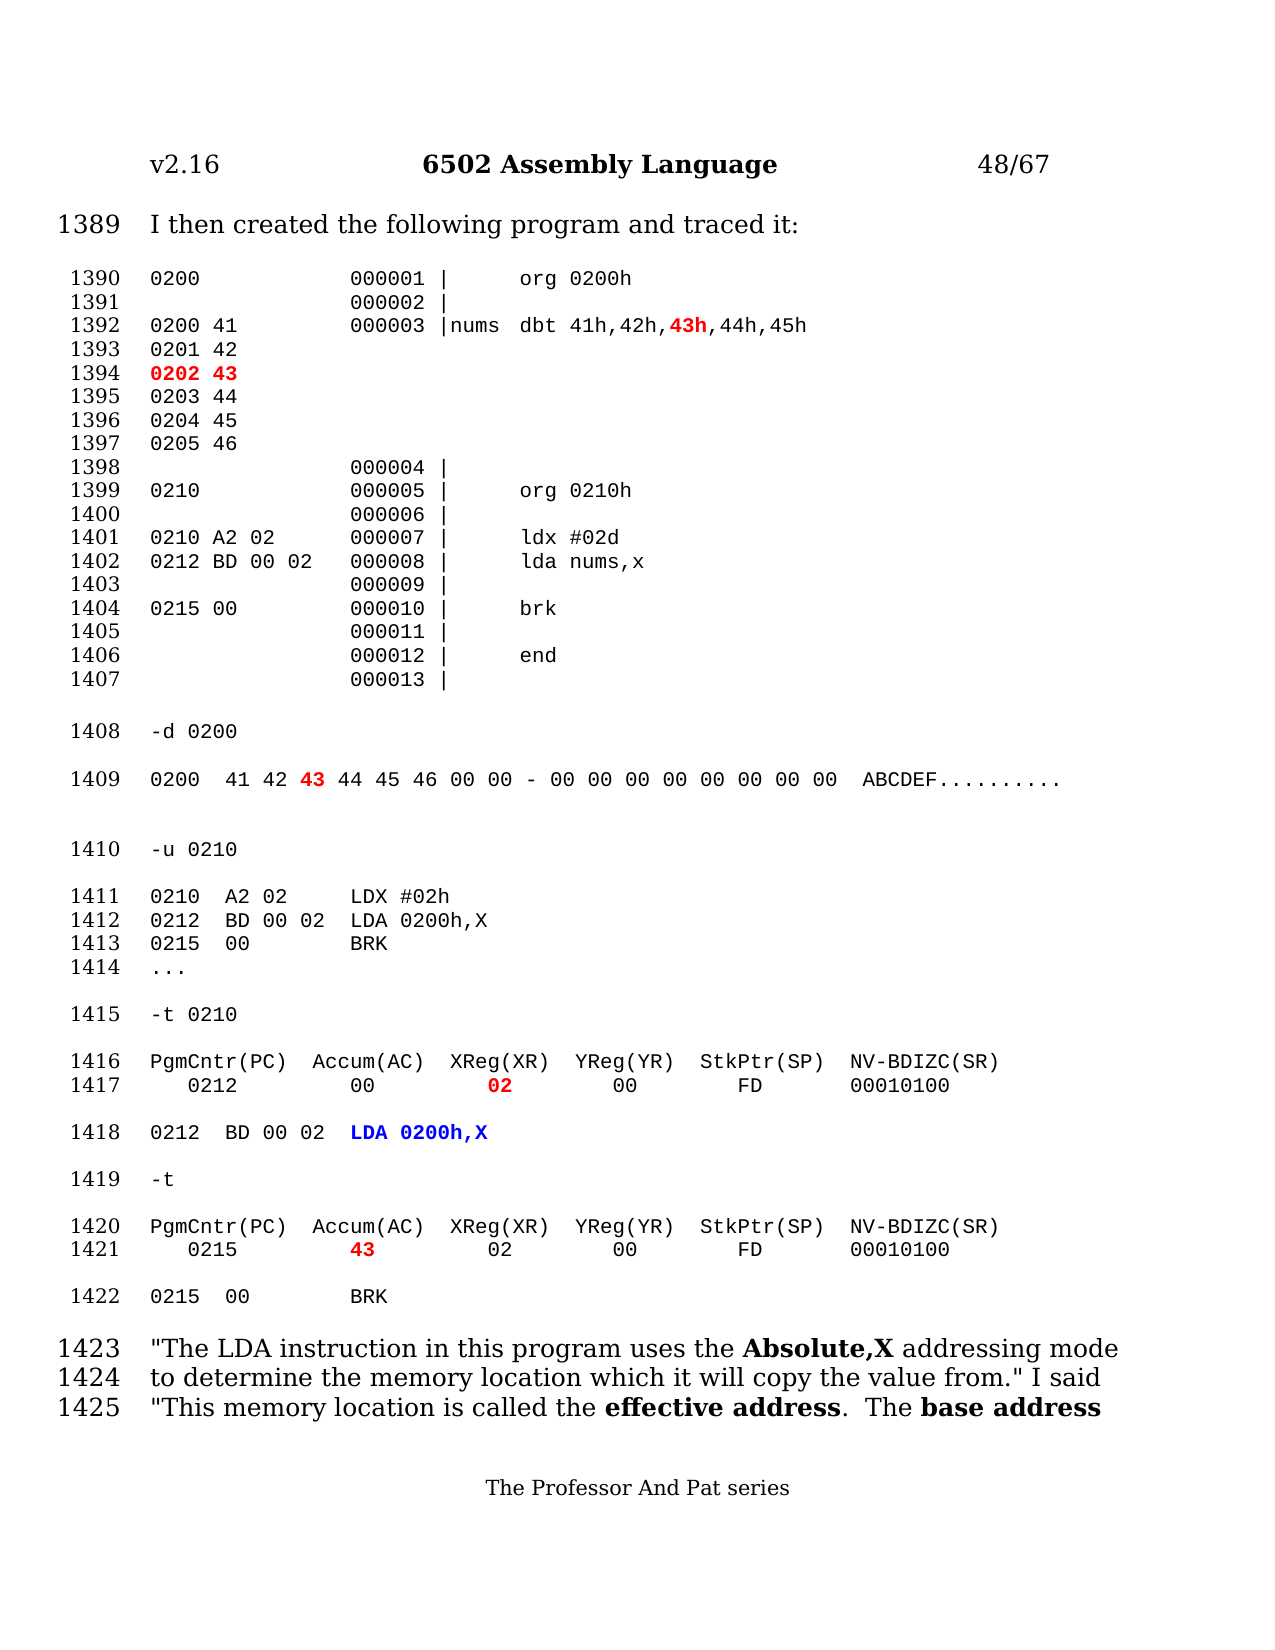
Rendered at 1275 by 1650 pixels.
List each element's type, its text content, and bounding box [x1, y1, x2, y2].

text -d 0200 [150, 722, 1125, 745]
text 0202 43 [150, 363, 1125, 386]
text 0204 45 [150, 410, 1125, 433]
text -t [150, 1169, 1125, 1192]
text 0210 A2 02 000007 | ldx #02d [150, 527, 1125, 551]
text 0210 A2 02 LDX #02h [150, 886, 1125, 910]
text 0203 44 [150, 386, 1125, 410]
text -u 0210 [150, 839, 1125, 863]
text PgmCntr(PC) Accum(AC) XReg(XR) YReg(YR) StkPtr(SP) NV-BDIZC(SR) [150, 1051, 1125, 1075]
text 000009 | [150, 574, 1125, 598]
text 0212 BD 00 02 LDA 0200h,X [150, 910, 1125, 933]
text 0205 46 [150, 433, 1125, 457]
text I then created the following program and traced it: [150, 210, 1125, 239]
text 0200 41 000003 |nums dbt 41h,42h,43h,44h,45h [150, 316, 1125, 339]
text 0215 43 02 00 FD 00010100 [150, 1239, 1125, 1263]
text 000012 | end [150, 645, 1125, 669]
text PgmCntr(PC) Accum(AC) XReg(XR) YReg(YR) StkPtr(SP) NV-BDIZC(SR) [150, 1216, 1125, 1239]
text -t 0210 [150, 1004, 1125, 1028]
text 0215 00 000010 | brk [150, 598, 1125, 622]
text 000004 | [150, 457, 1125, 480]
text 0201 42 [150, 339, 1125, 363]
text 000011 | [150, 622, 1125, 645]
text 000002 | [150, 292, 1125, 316]
text 000006 | [150, 504, 1125, 527]
text 0212 BD 00 02 000008 | lda nums,x [150, 551, 1125, 574]
text 0215 00 BRK [150, 933, 1125, 957]
text 000013 | [150, 669, 1125, 692]
text 0200 41 42 43 44 45 46 00 00 - 00 00 00 00 00 00 00 00 ABCDEF.......... [150, 769, 1125, 792]
text 0200 000001 | org 0200h [150, 268, 1125, 292]
text 0212 BD 00 02 LDA 0200h,X [150, 1122, 1125, 1145]
text 0210 000005 | org 0210h [150, 480, 1125, 504]
text ... [150, 957, 1125, 981]
text "The LDA instruction in this program uses the Absolute,X addressing mode to determine the memory location which it will copy the value from." I said "This memory location is called the effective address. The base address [150, 1334, 1125, 1422]
text 0215 00 BRK [150, 1287, 1125, 1310]
text 0212 00 02 00 FD 00010100 [150, 1075, 1125, 1098]
